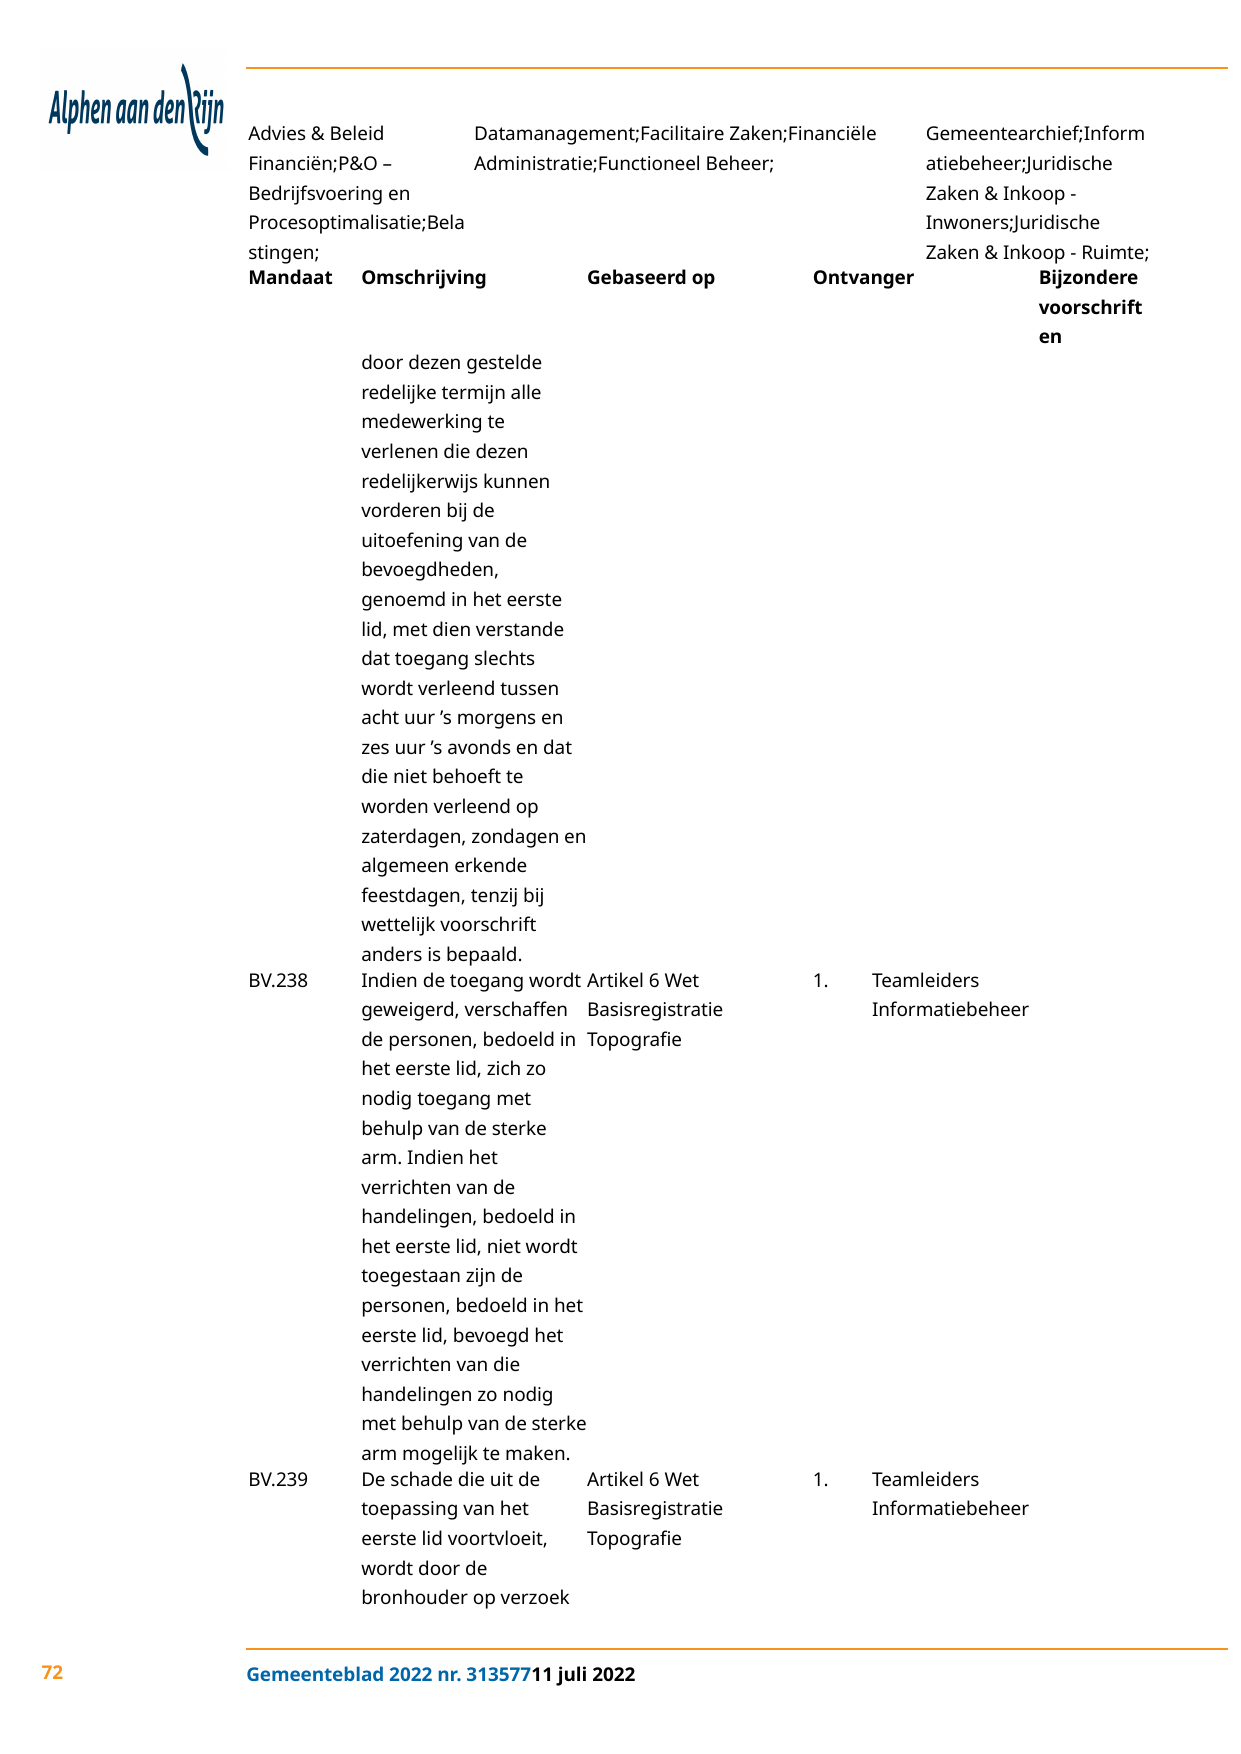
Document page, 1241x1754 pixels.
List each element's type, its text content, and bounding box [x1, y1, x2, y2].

table_cell Omschrijving [361, 265, 587, 349]
table_cell Indien de toegang wordt geweigerd, verschaffen de personen, bedoeld in het eerste lid, zich zo nodig toegang met behulp van de sterke arm. Indien het verrichten van de handelingen, bedoeld in het eerste lid, niet wordt toegestaan zijn de personen, bedoeld in het eerste lid, bevoegd het verrichten van die handelingen zo nodig met behulp van de sterke arm mogelijk te maken. [361, 967, 587, 1466]
table_cell Artikel 6 Wet Basisregistratie Topografie [587, 967, 813, 1466]
table_cell Teamleiders Informatiebeheer [813, 1466, 1038, 1610]
table_cell [248, 350, 361, 967]
table_cell [1039, 1466, 1152, 1610]
table_cell Mandaat [248, 265, 361, 349]
table_cell De schade die uit de toepassing van het eerste lid voortvloeit, wordt door de bronhouder op verzoek [361, 1466, 587, 1610]
table_cell BV.239 [248, 1466, 361, 1610]
table_cell [1039, 967, 1152, 1466]
table_cell Datamanagement;Facilitaire Zaken;Financiële Administratie;Functioneel Beheer; [474, 121, 926, 264]
table_cell [813, 350, 1038, 967]
table_cell Gemeentearchief;Informatiebeheer;Juridische Zaken & Inkoop - Inwoners;Juridische Zaken & Inkoop - Ruimte; [926, 121, 1152, 264]
table_cell [1039, 350, 1152, 967]
table_cell [587, 350, 813, 967]
table_header [700, 95, 1152, 121]
table_cell Teamleiders Informatiebeheer [813, 967, 1038, 1466]
table_cell door dezen gestelde redelijke termijn alle medewerking te verlenen die dezen redelijkerwijs kunnen vorderen bij de uitoefening van de bevoegdheden, genoemd in het eerste lid, met dien verstande dat toegang slechts wordt verleend tussen acht uur ’s morgens en zes uur ’s avonds en dat die niet behoeft te worden verleend op zaterdagen, zondagen en algemeen erkende feestdagen, tenzij bij wettelijk voorschrift anders is bepaald. [361, 350, 587, 967]
table_cell Artikel 6 Wet Basisregistratie Topografie [587, 1466, 813, 1610]
picture [41, 47, 231, 172]
table_cell BV.238 [248, 967, 361, 1466]
table_cell Gebaseerd op [587, 265, 813, 349]
table_cell Ontvanger [813, 265, 1038, 349]
table_cell Advies & Beleid Financiën;P&O – Bedrijfsvoering en Procesoptimalisatie;Belastingen; [248, 121, 474, 264]
table_header [248, 95, 700, 121]
table_cell Bijzondere voorschriften [1039, 265, 1152, 349]
